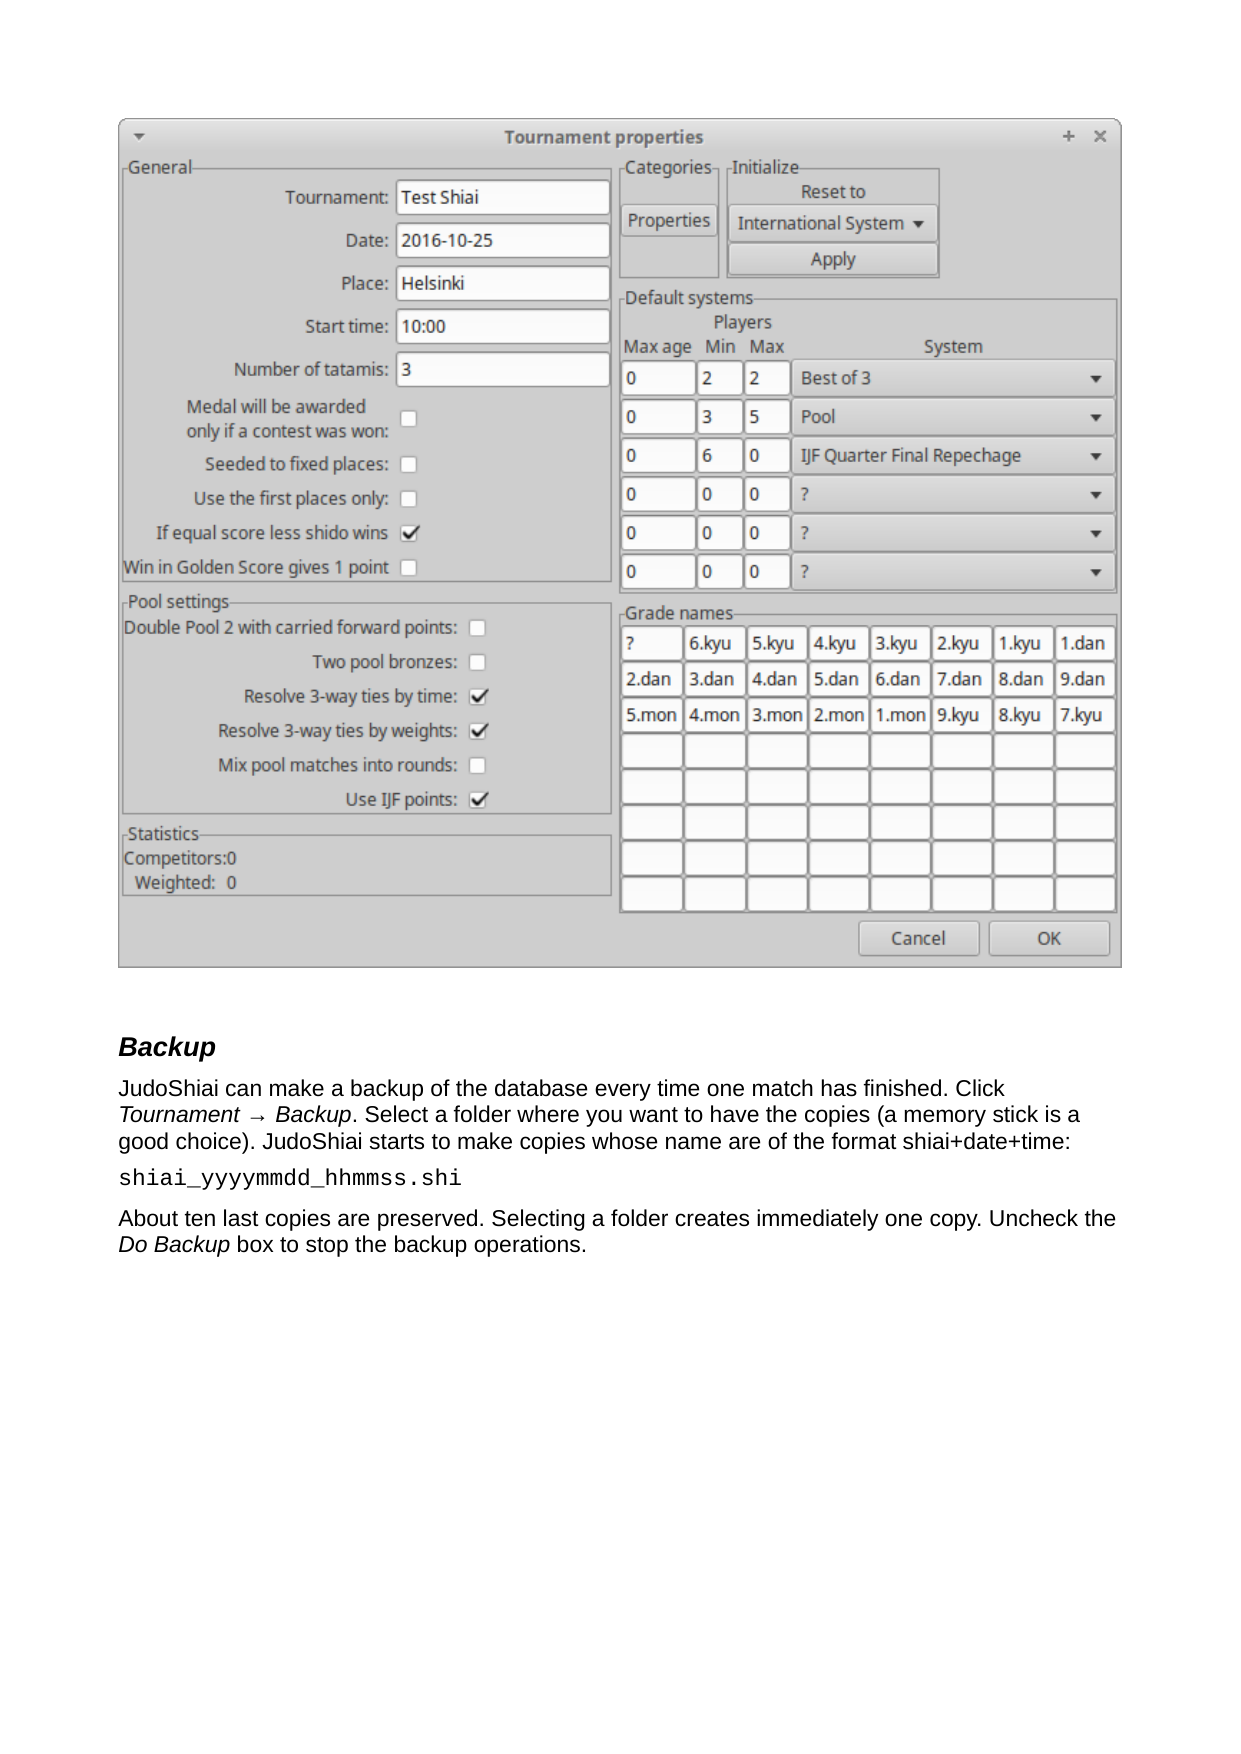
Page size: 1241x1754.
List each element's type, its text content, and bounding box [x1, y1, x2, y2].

subtitle Backup [118, 1031, 1122, 1062]
text JudoShiai can make a backup of the database every time one match has finished. Click Tournament → Backup. Select a folder where you want to have the copies (a memory stick is a good choice). JudoShiai starts to make copies whose name are of the format shiai+date+time: [118, 1075, 1122, 1154]
text shiai_yyyymmdd_hhmmss.shi [118, 1166, 1122, 1192]
picture [118, 118, 1122, 968]
text About ten last copies are preserved. Selecting a folder creates immediately one copy. Uncheck the Do Backup box to stop the backup operations. [118, 1205, 1122, 1258]
